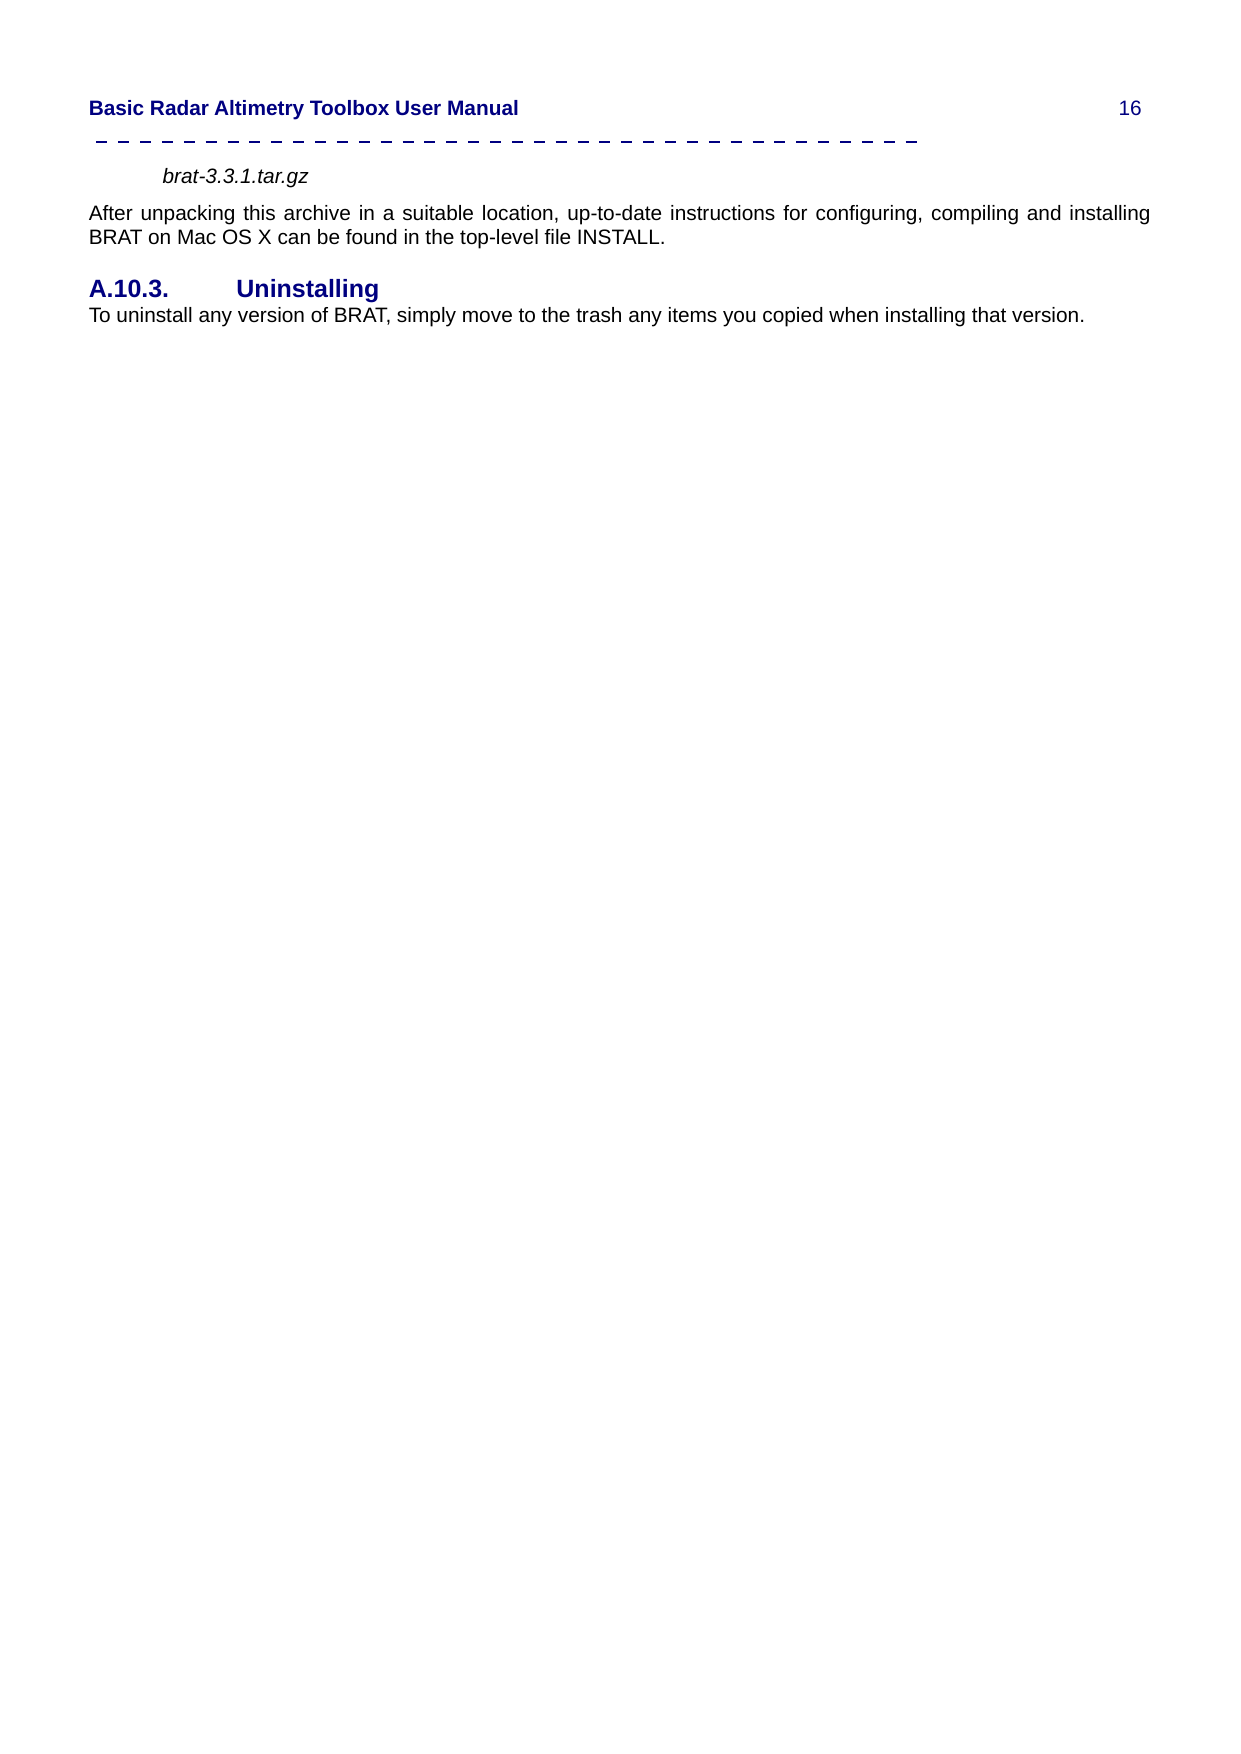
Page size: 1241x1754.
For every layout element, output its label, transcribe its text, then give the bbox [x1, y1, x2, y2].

text To uninstall any version of BRAT, simply move to the trash any items you copied when installing that version. [88, 302, 1152, 326]
text brat-3.3.1.tar.gz [88, 164, 1152, 188]
text After unpacking this archive in a suitable location, up-to-date instructions for configuring, compiling and installing BRAT on Mac OS X can be found in the top-level file INSTALL. [88, 201, 1152, 249]
subtitle Uninstalling [88, 274, 1152, 302]
